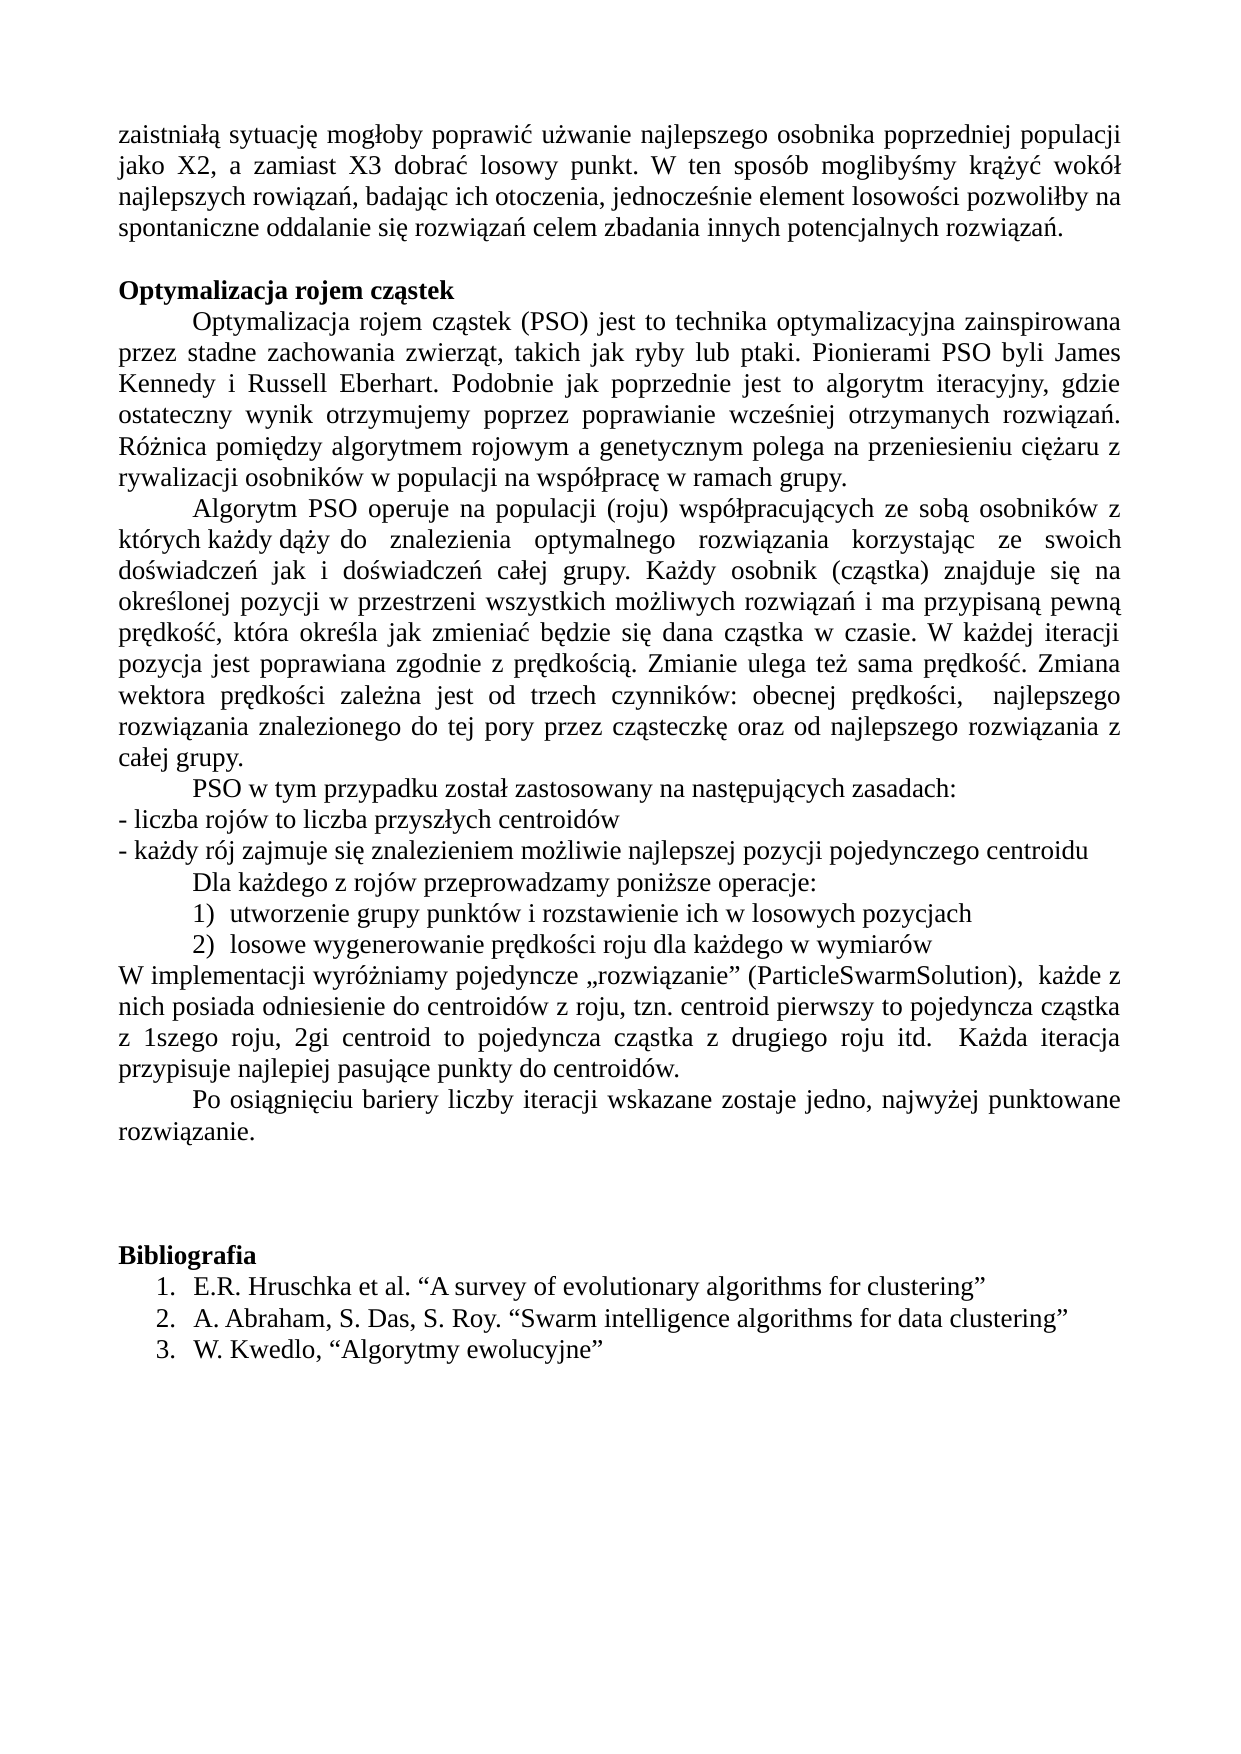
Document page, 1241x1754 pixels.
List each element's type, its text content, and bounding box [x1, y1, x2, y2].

text - liczba rojów to liczba przyszłych centroidów [118, 803, 1122, 834]
text Optymalizacja rojem cząstek [118, 274, 1122, 305]
text W implementacji wyróżniamy pojedyncze „rozwiązanie” (ParticleSwarmSolution), każde z nich posiada odniesienie do centroidów z roju, tzn. centroid pierwszy to pojedyncza cząstka z 1szego roju, 2gi centroid to pojedyncza cząstka z drugiego roju itd. Każda iteracja przypisuje najlepiej pasujące punkty do centroidów. [118, 959, 1122, 1084]
list E.R. Hruschka et al. “A survey of evolutionary algorithms for clustering” [156, 1271, 1122, 1302]
list losowe wygenerowanie prędkości roju dla każdego w wymiarów [192, 928, 1122, 959]
text PSO w tym przypadku został zastosowany na następujących zasadach: [118, 772, 1122, 803]
text Optymalizacja rojem cząstek (PSO) jest to technika optymalizacyjna zainspirowana przez stadne zachowania zwierząt, takich jak ryby lub ptaki. Pionierami PSO byli James Kennedy i Russell Eberhart. Podobnie jak poprzednie jest to algorytm iteracyjny, gdzie ostateczny wynik otrzymujemy poprzez poprawianie wcześniej otrzymanych rozwiązań. Różnica pomiędzy algorytmem rojowym a genetycznym polega na przeniesieniu ciężaru z rywalizacji osobników w populacji na współpracę w ramach grupy. [118, 305, 1122, 492]
text Algorytm PSO operuje na populacji (roju) współpracujących ze sobą osobników z których każdy dąży do znalezienia optymalnego rozwiązania korzystając ze swoich doświadczeń jak i doświadczeń całej grupy. Każdy osobnik (cząstka) znajduje się na określonej pozycji w przestrzeni wszystkich możliwych rozwiązań i ma przypisaną pewną prędkość, która określa jak zmieniać będzie się dana cząstka w czasie. W każdej iteracji pozycja jest poprawiana zgodnie z prędkością. Zmianie ulega też sama prędkość. Zmiana wektora prędkości zależna jest od trzech czynników: obecnej prędkości, najlepszego rozwiązania znalezionego do tej pory przez cząsteczkę oraz od najlepszego rozwiązania z całej grupy. [118, 492, 1122, 772]
list W. Kwedlo, “Algorytmy ewolucyjne” [156, 1333, 1122, 1364]
list A. Abraham, S. Das, S. Roy. “Swarm intelligence algorithms for data clustering” [156, 1302, 1122, 1333]
text zaistniałą sytuację mogłoby poprawić użwanie najlepszego osobnika poprzedniej populacji jako X2, a zamiast X3 dobrać losowy punkt. W ten sposób moglibyśmy krążyć wokół najlepszych rowiązań, badając ich otoczenia, jednocześnie element losowości pozwoliłby na spontaniczne oddalanie się rozwiązań celem zbadania innych potencjalnych rozwiązań. [118, 118, 1122, 243]
text Bibliografia [118, 1239, 1122, 1271]
text Dla każdego z rojów przeprowadzamy poniższe operacje: [118, 866, 1122, 897]
text Po osiągnięciu bariery liczby iteracji wskazane zostaje jedno, najwyżej punktowane rozwiązanie. [118, 1084, 1122, 1146]
list utworzenie grupy punktów i rozstawienie ich w losowych pozycjach [192, 897, 1122, 928]
text - każdy rój zajmuje się znalezieniem możliwie najlepszej pozycji pojedynczego centroidu [118, 834, 1122, 866]
